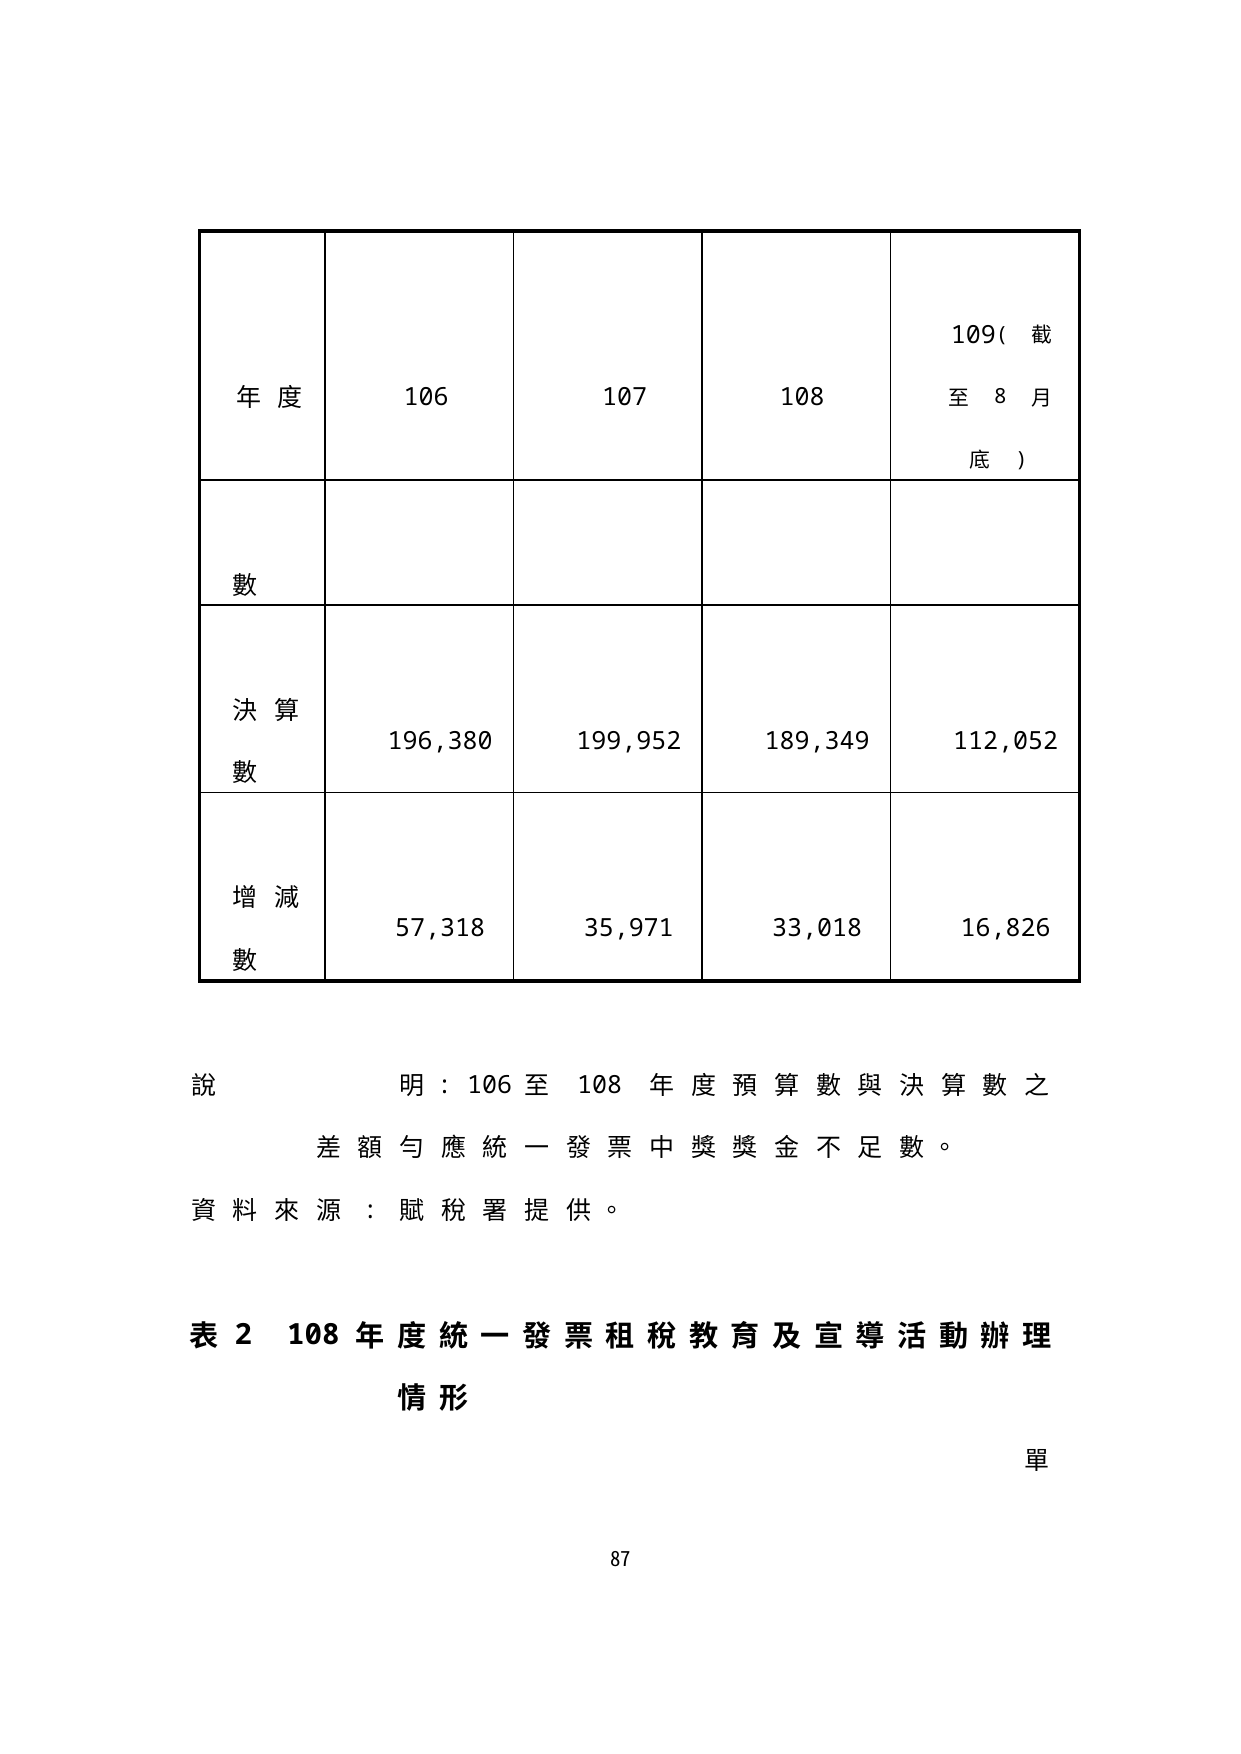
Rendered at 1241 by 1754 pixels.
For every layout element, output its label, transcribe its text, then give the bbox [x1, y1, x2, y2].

table_cell 決算數 [201, 606, 324, 792]
table_header 109(截至8月底) [891, 233, 1078, 479]
table_cell [514, 481, 701, 604]
table_header 年度 [201, 233, 324, 479]
text 單 [178, 1417, 1058, 1479]
table_cell 199,952 [514, 606, 701, 792]
table_cell [891, 481, 1078, 604]
table_cell 189,349 [703, 606, 890, 792]
table_cell 33,018 [703, 793, 890, 979]
table_cell [326, 481, 513, 604]
table_cell 112,052 [891, 606, 1078, 792]
text 說 明: 106至108年度預算數與決算數之差額勻應統一發票中獎獎金不足數。 [183, 1042, 1058, 1167]
text 資料來源:賦稅署提供。 [183, 1167, 1058, 1229]
table_cell 57,318 [326, 793, 513, 979]
table_header 107 [514, 233, 701, 479]
table_header 106 [326, 233, 513, 479]
table_cell 增減數 [201, 793, 324, 979]
table_cell 35,971 [514, 793, 701, 979]
table_cell 196,380 [326, 606, 513, 792]
table_header 108 [703, 233, 890, 479]
table_cell 數 [201, 481, 324, 604]
table_cell 16,826 [891, 793, 1078, 979]
table_cell [703, 481, 890, 604]
text 表2 108年度統一發票租稅教育及宣導活動辦理情形 [178, 1292, 1058, 1417]
